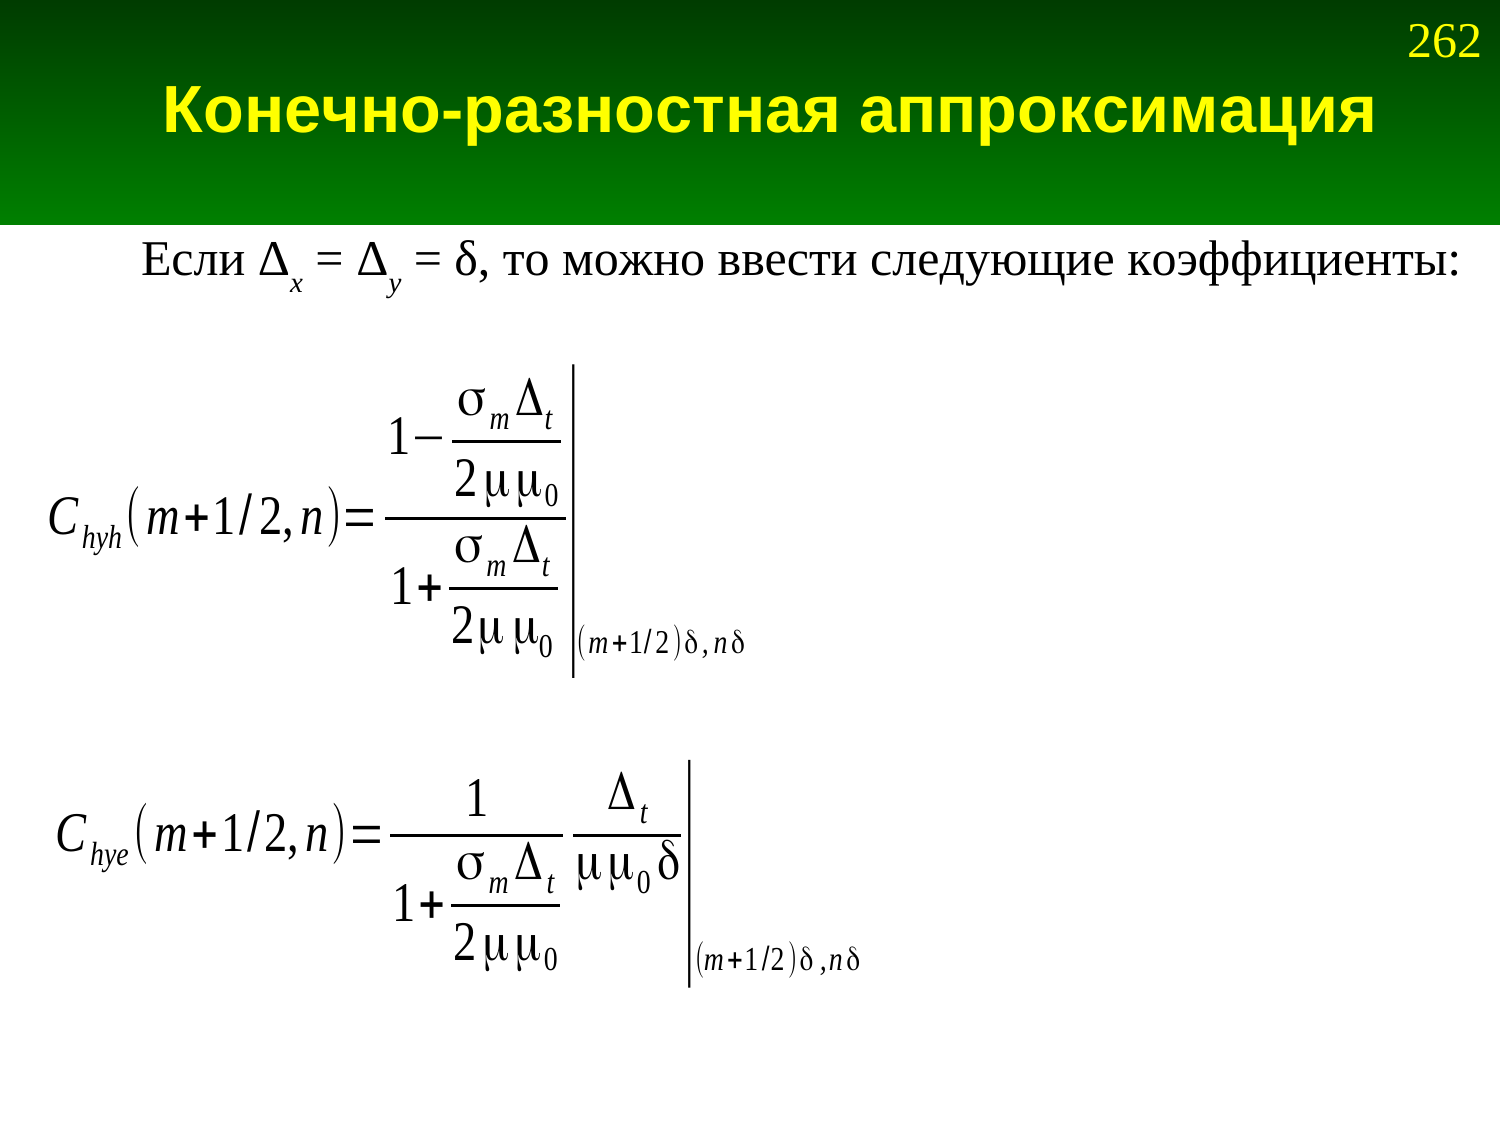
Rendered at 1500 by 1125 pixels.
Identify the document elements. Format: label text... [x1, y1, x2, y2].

title Конечно-разностная аппроксимация [100, 7, 1441, 204]
chart [35, 359, 757, 680]
text_box Если Δx = Δy = δ, то можно ввести следующие коэффициенты: [126, 218, 1477, 306]
chart [43, 756, 873, 991]
